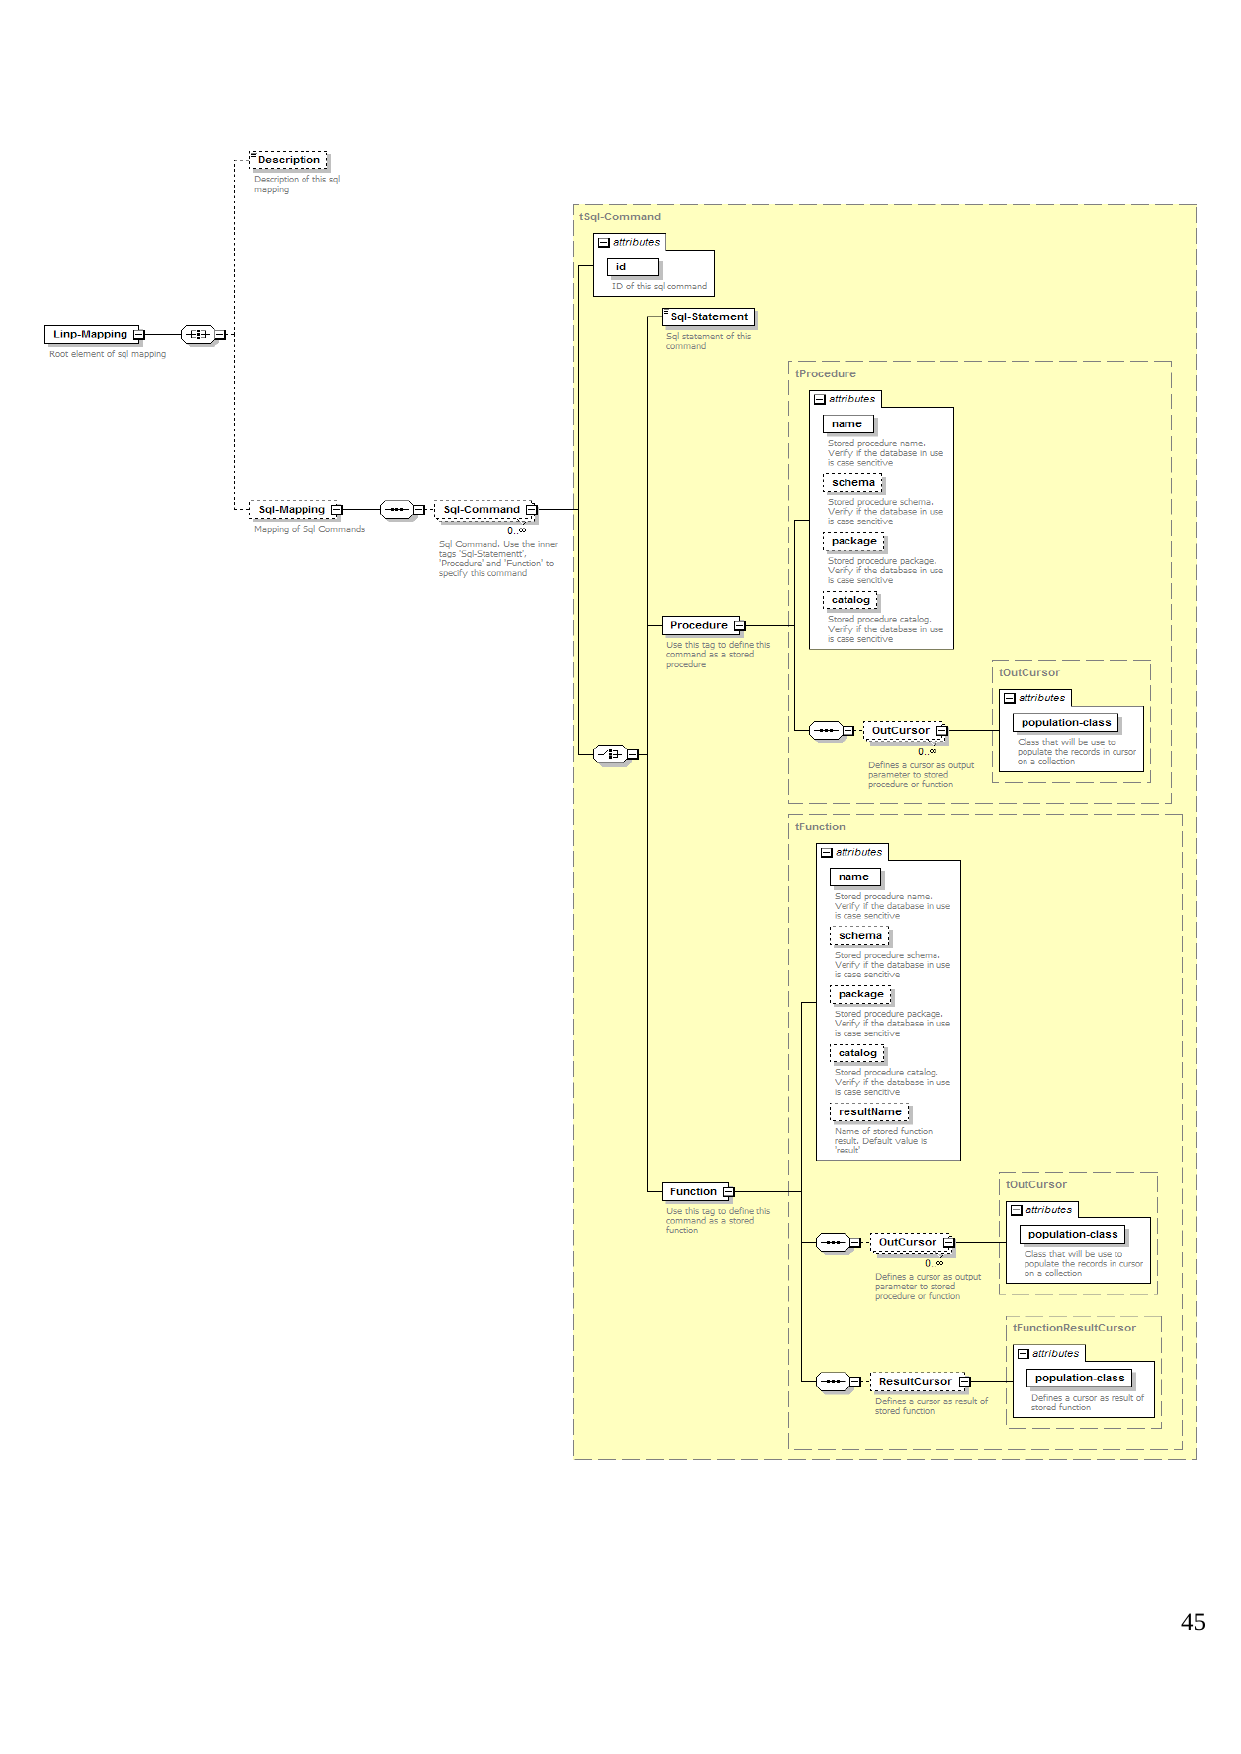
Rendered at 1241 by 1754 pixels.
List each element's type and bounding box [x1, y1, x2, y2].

picture [34, 146, 1206, 1465]
